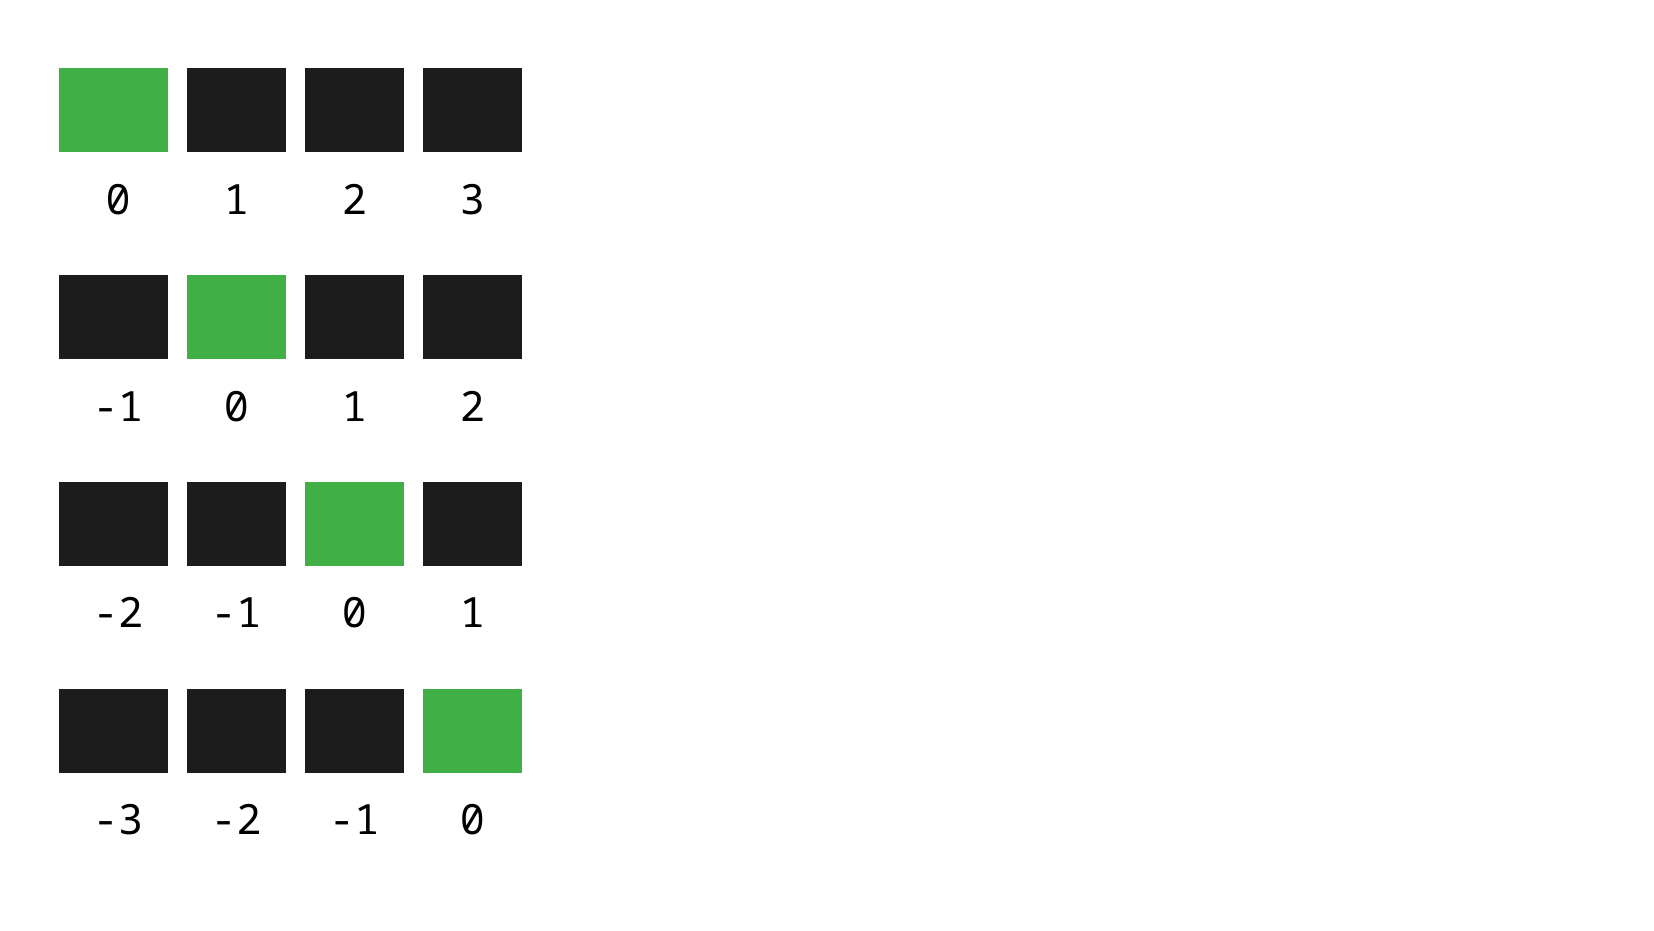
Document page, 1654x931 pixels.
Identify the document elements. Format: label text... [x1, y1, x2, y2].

table_header [305, 689, 404, 773]
table_cell -2 [59, 585, 168, 648]
table_cell 0 [423, 791, 522, 854]
table_cell 0 [187, 378, 286, 441]
table_cell 1 [423, 585, 522, 648]
table_header [423, 689, 522, 773]
table_cell 0 [305, 585, 404, 648]
table_cell 1 [187, 171, 286, 234]
table_header [423, 68, 522, 152]
table_cell -1 [59, 378, 168, 441]
table_header [187, 482, 286, 566]
table_cell -1 [187, 585, 286, 648]
table_cell 3 [423, 171, 522, 234]
table_header [187, 689, 286, 773]
table_header [59, 275, 168, 359]
table_header [305, 68, 404, 152]
table_cell 0 [59, 171, 168, 234]
table_header [59, 689, 168, 773]
table_header [59, 68, 168, 152]
table_header [59, 482, 168, 566]
table_header [423, 482, 522, 566]
table_cell 1 [305, 378, 404, 441]
table_header [187, 275, 286, 359]
table_header [423, 275, 522, 359]
table_header [187, 68, 286, 152]
table_cell -2 [187, 791, 286, 854]
table_header [305, 482, 404, 566]
table_cell -3 [59, 791, 168, 854]
table_cell -1 [305, 791, 404, 854]
table_header [305, 275, 404, 359]
table_cell 2 [423, 378, 522, 441]
table_cell 2 [305, 171, 404, 234]
